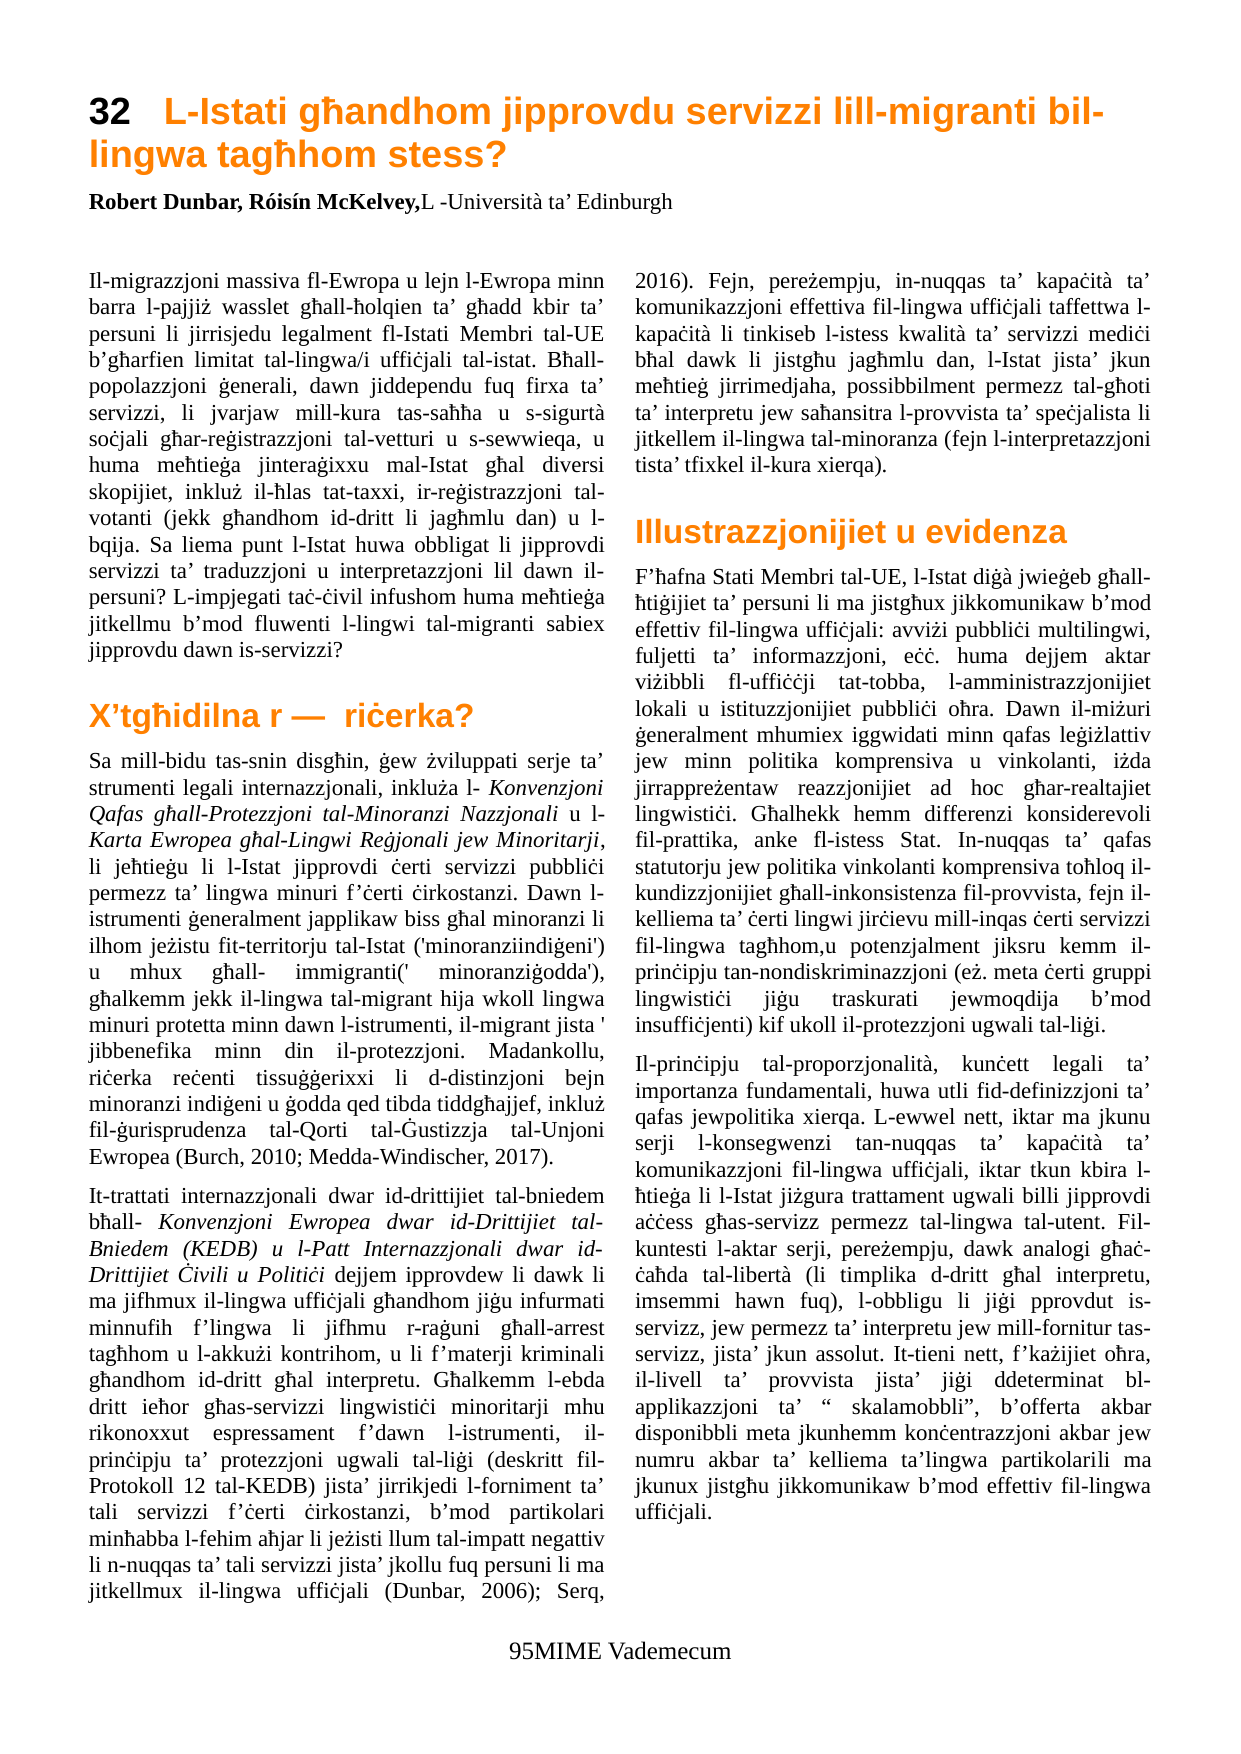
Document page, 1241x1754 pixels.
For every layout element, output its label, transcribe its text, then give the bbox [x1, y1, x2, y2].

text 2016). Fejn, pereżempju, in-nuqqas ta’ kapaċità ta’ komunikazzjoni effettiva fil-lingwa uffiċjali taffettwa l-kapaċità li tinkiseb l-istess kwalità ta’ servizzi mediċi bħal dawk li jistgħu jagħmlu dan, l-Istat jista’ jkun meħtieġ jirrimedjaha, possibbilment permezz tal-għoti ta’ interpretu jew saħansitra l-provvista ta’ speċjalista li jitkellem il-lingwa tal-minoranza (fejn l-interpretazzjoni tista’ tfixkel il-kura xierqa). [635, 267, 1152, 478]
text It-trattati internazzjonali dwar id-drittijiet tal-bniedem bħall- Konvenzjoni Ewropea dwar id-Drittijiet tal-Bniedem (KEDB) u l-Patt Internazzjonali dwar id-Drittijiet Ċivili u Politiċi dejjem ipprovdew li dawk li ma jifhmux il-lingwa uffiċjali għandhom jiġu infurmati minnufih f’lingwa li jifhmu r-raġuni għall-arrest tagħhom u l-akkużi kontrihom, u li f’materji kriminali għandhom id-dritt għal interpretu. Għalkemm l-ebda dritt ieħor għas-servizzi lingwistiċi minoritarji mhu rikonoxxut espressament f’dawn l-istrumenti, il-prinċipju ta’ protezzjoni ugwali tal-liġi (deskritt fil-Protokoll 12 tal-KEDB) jista’ jirrikjedi l-forniment ta’ tali servizzi f’ċerti ċirkostanzi, b’mod partikolari minħabba l-fehim aħjar li jeżisti llum tal-impatt negattiv li n-nuqqas ta’ tali servizzi jista’ jkollu fuq persuni li ma jitkellmux il-lingwa uffiċjali (Dunbar, 2006); Serq, [88, 1182, 605, 1604]
text Il-migrazzjoni massiva fl-Ewropa u lejn l-Ewropa minn barra l-pajjiż wasslet għall-ħolqien ta’ għadd kbir ta’ persuni li jirrisjedu legalment fl-Istati Membri tal-UE b’għarfien limitat tal-lingwa/i uffiċjali tal-istat. Bħall-popolazzjoni ġenerali, dawn jiddependu fuq firxa ta’ servizzi, li jvarjaw mill-kura tas-saħħa u s-sigurtà soċjali għar-reġistrazzjoni tal-vetturi u s-sewwieqa, u huma meħtieġa jinteraġixxu mal-Istat għal diversi skopijiet, inkluż il-ħlas tat-taxxi, ir-reġistrazzjoni tal-votanti (jekk għandhom id-dritt li jagħmlu dan) u l-bqija. Sa liema punt l-Istat huwa obbligat li jipprovdi servizzi ta’ traduzzjoni u interpretazzjoni lil dawn il-persuni? L-impjegati taċ-ċivil infushom huma meħtieġa jitkellmu b’mod fluwenti l-lingwi tal-migranti sabiex jipprovdu dawn is-servizzi? [88, 267, 605, 662]
text Robert Dunbar, Róisín McKelvey,L -Università ta’ Edinburgh [88, 188, 1152, 215]
text Il-prinċipju tal-proporzjonalità, kunċett legali ta’ importanza fundamentali, huwa utli fid-definizzjoni ta’ qafas jewpolitika xierqa. L-ewwel nett, iktar ma jkunu serji l-konsegwenzi tan-nuqqas ta’ kapaċità ta’ komunikazzjoni fil-lingwa uffiċjali, iktar tkun kbira l-ħtieġa li l-Istat jiżgura trattament ugwali billi jipprovdi aċċess għas-servizz permezz tal-lingwa tal-utent. Fil-kuntesti l-aktar serji, pereżempju, dawk analogi għaċ-ċaħda tal-libertà (li timplika d-dritt għal interpretu, imsemmi hawn fuq), l-obbligu li jiġi pprovdut is-servizz, jew permezz ta’ interpretu jew mill-fornitur tas-servizz, jista’ jkun assolut. It-tieni nett, f’każijiet oħra, il-livell ta’ provvista jista’ jiġi ddeterminat bl-applikazzjoni ta’ “ skalamobbli”, b’offerta akbar disponibbli meta jkunhemm konċentrazzjoni akbar jew numru akbar ta’ kelliema ta’lingwa partikolarili ma jkunux jistgħu jikkomunikaw b’mod effettiv fil-lingwa uffiċjali. [635, 1050, 1152, 1525]
text F’ħafna Stati Membri tal-UE, l-Istat diġà jwieġeb għall-ħtiġijiet ta’ persuni li ma jistgħux jikkomunikaw b’mod effettiv fil-lingwa uffiċjali: avviżi pubbliċi multilingwi, fuljetti ta’ informazzjoni, eċċ. huma dejjem aktar viżibbli fl-uffiċċji tat-tobba, l-amministrazzjonijiet lokali u istituzzjonijiet pubbliċi oħra. Dawn il-miżuri ġeneralment mhumiex iggwidati minn qafas leġiżlattiv jew minn politika komprensiva u vinkolanti, iżda jirrappreżentaw reazzjonijiet ad hoc għar-realtajiet lingwistiċi. Għalhekk hemm differenzi konsiderevoli fil-prattika, anke fl-istess Stat. In-nuqqas ta’ qafas statutorju jew politika vinkolanti komprensiva toħloq il-kundizzjonijiet għall-inkonsistenza fil-provvista, fejn il-kelliema ta’ ċerti lingwi jirċievu mill-inqas ċerti servizzi fil-lingwa tagħhom,u potenzjalment jiksru kemm il-prinċipju tan-nondiskriminazzjoni (eż. meta ċerti gruppi lingwistiċi jiġu traskurati jewmoqdija b’mod insuffiċjenti) kif ukoll il-protezzjoni ugwali tal-liġi. [635, 563, 1152, 1037]
subtitle Illustrazzjonijiet u evidenza [635, 512, 1152, 550]
subtitle X’tgħidilna r — ​ riċerka? [88, 696, 605, 735]
subtitle L-Istati għandhom jipprovdu servizzi lill-migranti bil-lingwa tagħhom stess? [88, 88, 1152, 176]
text Sa mill-bidu tas-snin disgħin, ġew żviluppati serje ta’ strumenti legali internazzjonali, inkluża l- Konvenzjoni Qafas għall-Protezzjoni tal-Minoranzi Nazzjonali u l- Karta Ewropea għal-Lingwi Reġjonali jew Minoritarji, li jeħtieġu li l-Istat jipprovdi ċerti servizzi pubbliċi permezz ta’ lingwa minuri f’ċerti ċirkostanzi. Dawn l-istrumenti ġeneralment japplikaw biss għal minoranzi li ilhom jeżistu fit-territorju tal-Istat ('minoranziindiġeni') u mhux għall- immigranti(' minoranziġodda'), għalkemm jekk il-lingwa tal-migrant hija wkoll lingwa minuri protetta minn dawn l-istrumenti, il-migrant jista ' jibbenefika minn din il-protezzjoni. Madankollu, riċerka reċenti tissuġġerixxi li d-distinzjoni bejn minoranzi indiġeni u ġodda qed tibda tiddgħajjef, inkluż fil-ġurisprudenza tal-Qorti tal-Ġustizzja tal-Unjoni Ewropea (Burch, 2010; Medda-Windischer, 2017). [88, 747, 605, 1169]
